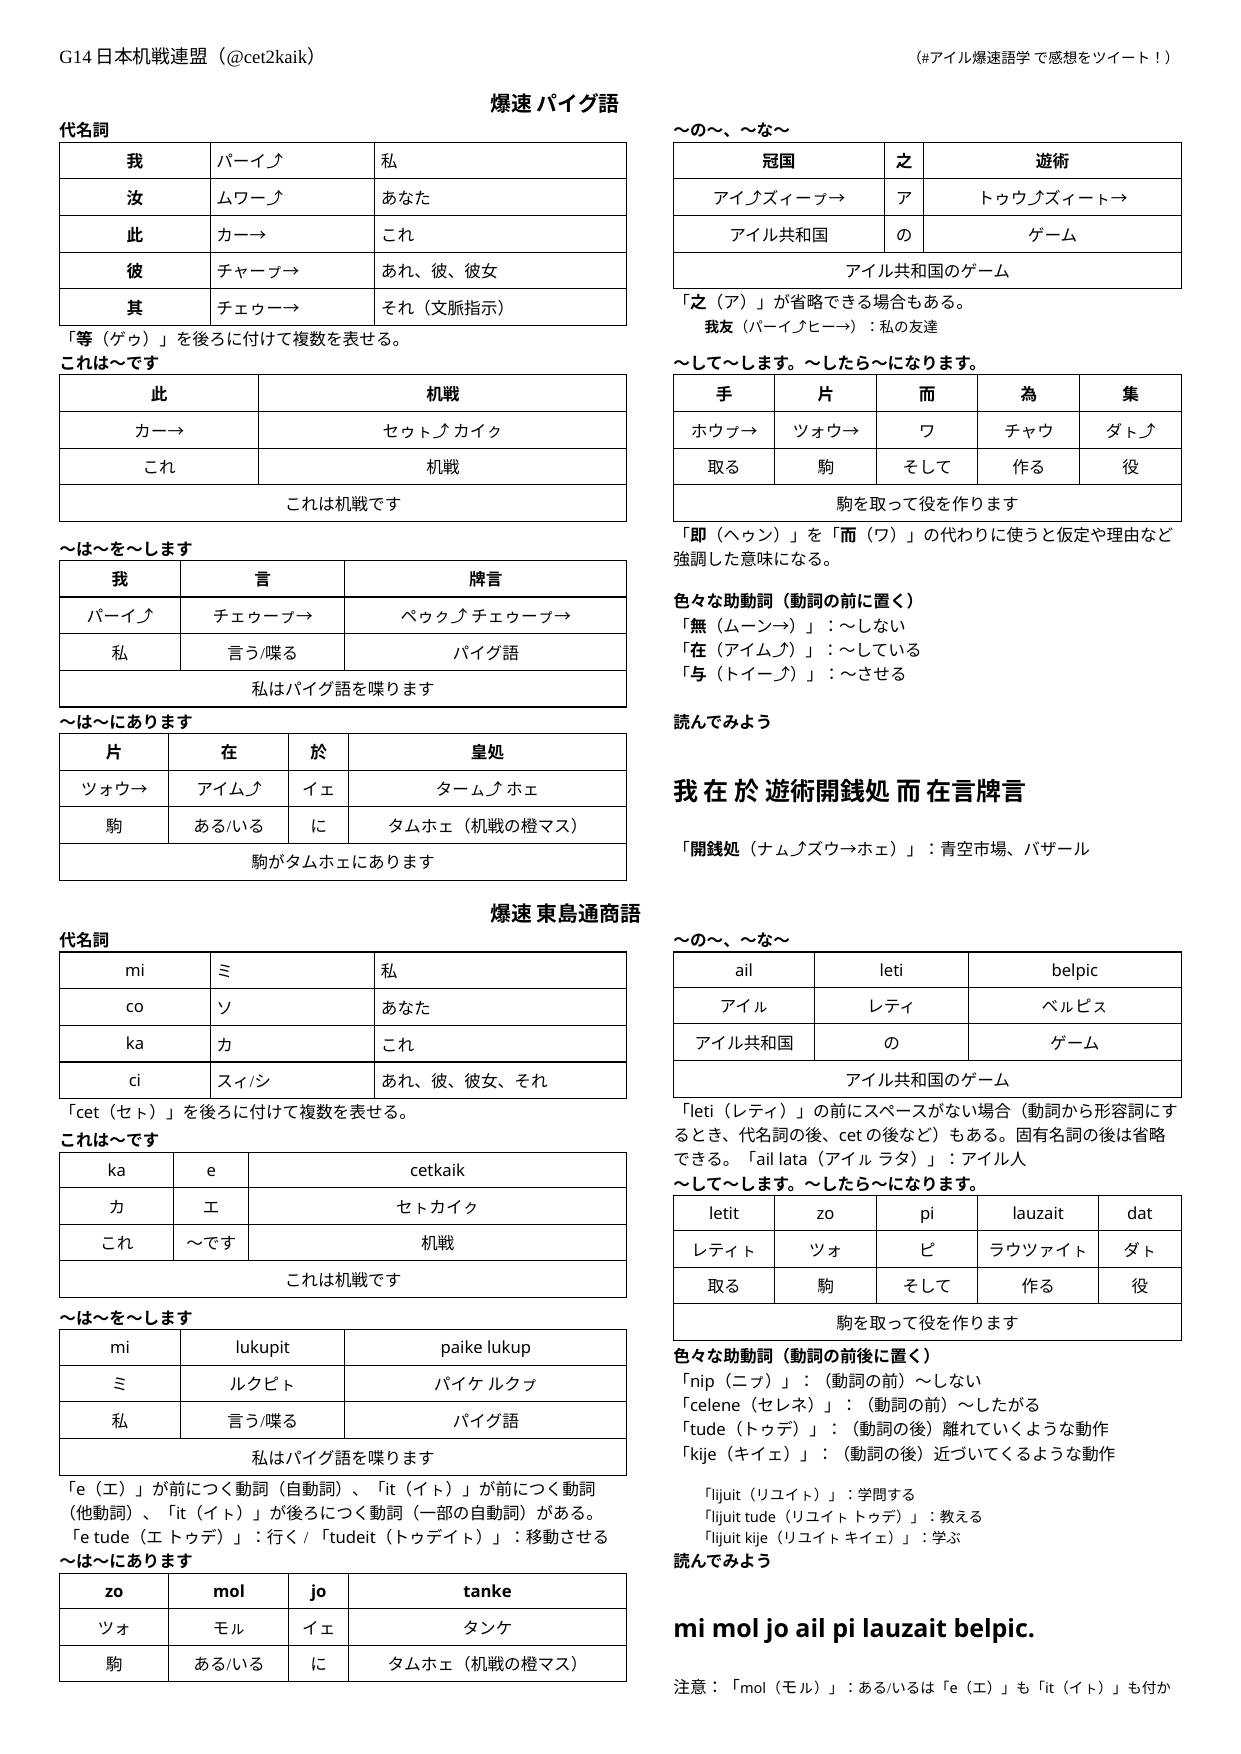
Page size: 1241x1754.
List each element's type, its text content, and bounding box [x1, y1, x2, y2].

table_cell ターㇺ⤴ ホェ [349, 771, 626, 806]
text G14日本机戦連盟（@cet2kaik） （#アイル爆速語学 で感想をツイート！） [59, 41, 1181, 68]
table_cell ～は～を～します [59, 1305, 627, 1329]
table_header 片 [60, 734, 168, 769]
table_cell の [885, 216, 923, 252]
table_header 片 [775, 375, 876, 411]
table_cell 駒 [775, 449, 876, 484]
table_cell [627, 536, 673, 569]
table_cell タンケ [349, 1609, 626, 1644]
table_cell 「等（ゲゥ）」を後ろに付けて複数を表せる。 [59, 326, 627, 350]
table_cell チャウ [978, 412, 1079, 448]
table_header jo [289, 1574, 348, 1608]
table_cell 彼 [60, 253, 210, 288]
table_header 私 [375, 143, 626, 178]
table_header 私 [375, 953, 626, 988]
table_cell ツォ [60, 1609, 168, 1644]
table_cell 駒を取って役を作ります [674, 1304, 1181, 1340]
table_cell 「e（エ）」が前につく動詞（自動詞）、「it（イㇳ）」が前につく動詞（他動詞）、「it（イㇳ）」が後ろにつく動詞（一部の自動詞）がある。 「e tude（エ トゥデ）」：行く / 「tudeit（トゥデイㇳ）」：移動させる [59, 1476, 627, 1548]
table_cell エ [174, 1188, 248, 1223]
table_cell そして [877, 449, 977, 484]
table_cell あれ、彼、彼女 [375, 253, 626, 288]
table_cell ホウㇷ゚→ [674, 412, 774, 448]
table_header 皇処 [349, 734, 626, 769]
table_cell ゲーム [969, 1024, 1181, 1060]
table_cell [627, 1305, 673, 1324]
table_cell ペゥㇰ⤴ チェゥーㇷ゚→ [345, 598, 626, 633]
table_cell 役 [1099, 1268, 1181, 1303]
table_cell ～して～します。～したら～になります。 [673, 1171, 1181, 1195]
table_cell ワ [877, 412, 977, 448]
table_cell 私はパイグ語を喋ります [60, 1439, 626, 1474]
table_cell 読んでみよう 我 在 於 遊術開銭処 而 在言牌言 「開銭処（ナㇺ⤴ズウ→ホェ）」：青空市場、バザール [673, 709, 1181, 881]
table_cell 其 [60, 289, 210, 325]
table_cell [627, 1476, 673, 1548]
table_header [59, 897, 490, 927]
table_cell [627, 323, 673, 350]
table_cell ア [885, 179, 923, 215]
table_header cetkaik [249, 1153, 626, 1187]
table_cell co [60, 989, 210, 1025]
table_cell チャーㇷ゚→ [211, 253, 374, 288]
table_cell ci [60, 1063, 210, 1098]
table_cell ～です [174, 1225, 248, 1260]
table_header e [174, 1153, 248, 1187]
table_cell イェ [289, 771, 348, 806]
table_cell 汝 [60, 179, 210, 215]
table_header paike lukup [345, 1330, 626, 1364]
table_cell 此 [60, 216, 210, 252]
table_header ミ [211, 953, 374, 988]
table_cell 駒 [775, 1268, 876, 1303]
table_header mi [60, 953, 210, 988]
table_cell 言う/喋る [181, 634, 344, 670]
table_cell モㇽ [169, 1609, 288, 1644]
table_cell パイケ ルクㇷ゚ [345, 1366, 626, 1401]
table_header zo [60, 1574, 168, 1608]
table_cell ～の～、～な～ [673, 927, 1181, 951]
table_cell ダㇳ [1099, 1231, 1181, 1267]
table_cell 駒がタムホェにあります [60, 844, 626, 879]
table_cell あなた [375, 989, 626, 1025]
table_cell チェゥーㇷ゚→ [181, 598, 344, 633]
table_cell ベㇽピㇲ [969, 988, 1181, 1023]
table_cell レティ [815, 988, 968, 1023]
table_cell ムワー⤴ [211, 179, 374, 215]
table_header 我 [60, 561, 180, 596]
table_cell セㇳカイㇰ [249, 1188, 626, 1223]
table_cell 代名詞 [59, 927, 627, 951]
table_cell 色々な助動詞（動詞の前後に置く） 「nip（ニㇷ゚）」：（動詞の前）～しない 「celene（セレネ）」：（動詞の前）～したがる 「tude（トゥデ）」：（動詞の後）離れていくような動作 「kije（キイェ）」：（動詞の後）近づいてくるような動作 「lijuit（リユイㇳ）」：学問する 「lijuit tude（リユイㇳ トゥデ）」：教える 「lijuit kije（リユイㇳ キイェ）」：学ぶ [673, 1344, 1181, 1548]
table_cell ルクピㇳ [181, 1366, 344, 1401]
table_cell タムホェ（机戦の橙マス） [349, 807, 626, 843]
table_cell [627, 709, 673, 881]
table_cell [59, 1682, 627, 1698]
table_cell [627, 589, 673, 709]
table_cell 「之（ア）」が省略できる場合もある。 我友（パーイ⤴ヒー→）：私の友達 [673, 289, 1181, 350]
table_cell そして [877, 1268, 977, 1303]
table_cell [627, 289, 673, 323]
table_cell タムホェ（机戦の橙マス） [349, 1646, 626, 1681]
table_cell ミ [60, 1366, 180, 1401]
table_cell [59, 1298, 627, 1305]
table_cell ソ [211, 989, 374, 1025]
table_cell [627, 569, 673, 588]
table_header 而 [877, 375, 977, 411]
table_cell 駒を取って役を作ります [674, 485, 1181, 521]
table_header belpic [969, 953, 1181, 987]
table_cell ～は～にあります [59, 709, 627, 733]
table_header leti [815, 953, 968, 987]
table_header 集 [1080, 375, 1181, 411]
table_header 冠国 [674, 143, 884, 178]
table_header 遊術 [924, 143, 1181, 178]
table_cell アイル共和国 [674, 1024, 814, 1060]
table_cell これ [375, 1026, 626, 1061]
table_cell パーイ⤴ [60, 598, 180, 633]
table_cell [627, 1549, 673, 1698]
table_header 牌言 [345, 561, 626, 596]
table_cell ツォウ→ [60, 771, 168, 806]
table_cell アイㇽ [674, 988, 814, 1023]
table_header ka [60, 1153, 173, 1187]
table_header zo [775, 1196, 876, 1230]
table_header pi [877, 1196, 977, 1230]
table_cell 役 [1080, 449, 1181, 484]
table_cell カ [60, 1188, 173, 1223]
table_cell これは机戦です [60, 485, 626, 521]
table_cell 代名詞 [59, 118, 627, 142]
table_cell パイグ語 [345, 1402, 626, 1438]
table_cell ka [60, 1026, 210, 1061]
table_cell これは机戦です [60, 1261, 626, 1297]
table_cell [627, 1171, 673, 1305]
table_cell パイグ語 [345, 634, 626, 670]
table_cell ダㇳ⤴ [1080, 412, 1181, 448]
table_cell アイル共和国のゲーム [674, 253, 1181, 288]
table_header mi [60, 1330, 180, 1364]
table_cell ある/いる [169, 807, 288, 843]
table_cell レティㇳ [674, 1231, 774, 1267]
table_cell 駒 [60, 807, 168, 843]
table_header dat [1099, 1196, 1181, 1230]
table_cell カ [211, 1026, 374, 1061]
table_header lauzait [978, 1196, 1098, 1230]
table_cell アイル共和国のゲーム [674, 1061, 1181, 1097]
table_header letit [674, 1196, 774, 1230]
table_cell これは～です [59, 350, 627, 374]
table_cell セゥㇳ⤴ カイㇰ [259, 412, 626, 448]
table_cell ラウツァイㇳ [978, 1231, 1098, 1267]
table_header 我 [60, 143, 210, 178]
table_cell 色々な助動詞（動詞の前に置く） 「無（ムーン→）」：～しない 「在（アイム⤴）」：～している 「与（トイー⤴）」：～させる [673, 589, 1181, 709]
table_header 爆速 東島通商語 [490, 897, 1181, 927]
table_cell 私 [60, 634, 180, 670]
table_cell [627, 350, 673, 536]
table_cell これ [375, 216, 626, 252]
table_cell 言う/喋る [181, 1402, 344, 1438]
table_header lukupit [181, 1330, 344, 1364]
table_cell カー→ [211, 216, 374, 252]
table_cell 読んでみよう mi mol jo ail pi lauzait belpic. 注意：「mol（モㇽ）」：ある/いるは「e（エ）」も「it（イㇳ）」も付か [673, 1549, 1181, 1698]
table_cell の [815, 1024, 968, 1060]
table_cell アイ⤴ズィーㇷ゚→ [674, 179, 884, 215]
table_header tanke [349, 1574, 626, 1608]
table_cell [627, 1324, 673, 1343]
table_cell アイル共和国 [674, 216, 884, 252]
table_header 机戦 [259, 375, 626, 411]
table_cell ゲーム [924, 216, 1181, 252]
table_cell [627, 1128, 673, 1171]
table_cell 机戦 [259, 449, 626, 484]
table_header パーイ⤴ [211, 143, 374, 178]
table_cell カー→ [60, 412, 258, 448]
table_cell [627, 1098, 673, 1127]
table_cell 私 [60, 1402, 180, 1438]
table_cell トゥウ⤴ズィーㇳ→ [924, 179, 1181, 215]
table_cell チェゥー→ [211, 289, 374, 325]
table_cell これは～です [59, 1128, 627, 1152]
table_cell あれ、彼、彼女、それ [375, 1063, 626, 1098]
table_cell ある/いる [169, 1646, 288, 1681]
table_cell ～して～します。～したら～になります。 [673, 350, 1181, 374]
table_cell に [289, 1646, 348, 1681]
table_cell [627, 927, 673, 1098]
table_cell ツォウ→ [775, 412, 876, 448]
table_cell ツォ [775, 1231, 876, 1267]
table_cell 作る [978, 1268, 1098, 1303]
table_cell スィ/シ [211, 1063, 374, 1098]
table_header 此 [60, 375, 258, 411]
table_header 手 [674, 375, 774, 411]
table_cell これ [60, 1225, 173, 1260]
table_cell 「即（ヘゥン）」を「而（ワ）」の代わりに使うと仮定や理由など強調した意味になる。 [673, 522, 1181, 588]
table_cell ～は～を～します [59, 536, 627, 560]
table_header ail [674, 953, 814, 987]
table_cell ピ [877, 1231, 977, 1267]
table_cell 私はパイグ語を喋ります [60, 671, 626, 706]
table_cell ～の～、～な～ [673, 118, 1181, 142]
table_cell [627, 1344, 673, 1476]
table_cell 机戦 [249, 1225, 626, 1260]
table_header mol [169, 1574, 288, 1608]
table_cell 「cet（セㇳ）」を後ろに付けて複数を表せる。 [59, 1099, 627, 1127]
table_cell [59, 522, 627, 536]
table_header 為 [978, 375, 1079, 411]
table_cell 「leti（レティ）」の前にスペースがない場合（動詞から形容詞にするとき、代名詞の後、cetの後など）もある。固有名詞の後は省略できる。「ail lata（アイㇽ ラタ）」：アイル人 [673, 1098, 1181, 1171]
table_cell 作る [978, 449, 1079, 484]
table_cell あなた [375, 179, 626, 215]
table_cell 取る [674, 1268, 774, 1303]
table_cell ～は～にあります [59, 1549, 627, 1573]
table_cell これ [60, 449, 258, 484]
table_cell に [289, 807, 348, 843]
table_header 之 [885, 143, 923, 178]
table_cell イェ [289, 1609, 348, 1644]
table_header 爆速 パイグ語 [490, 87, 1181, 117]
table_cell [627, 118, 673, 289]
table_header 在 [169, 734, 288, 769]
table_cell それ（文脈指示） [375, 289, 626, 325]
table_header 於 [289, 734, 348, 769]
table_header 言 [181, 561, 344, 596]
table_cell アイム⤴ [169, 771, 288, 806]
table_cell 駒 [60, 1646, 168, 1681]
table_cell 取る [674, 449, 774, 484]
table_header [59, 87, 490, 117]
